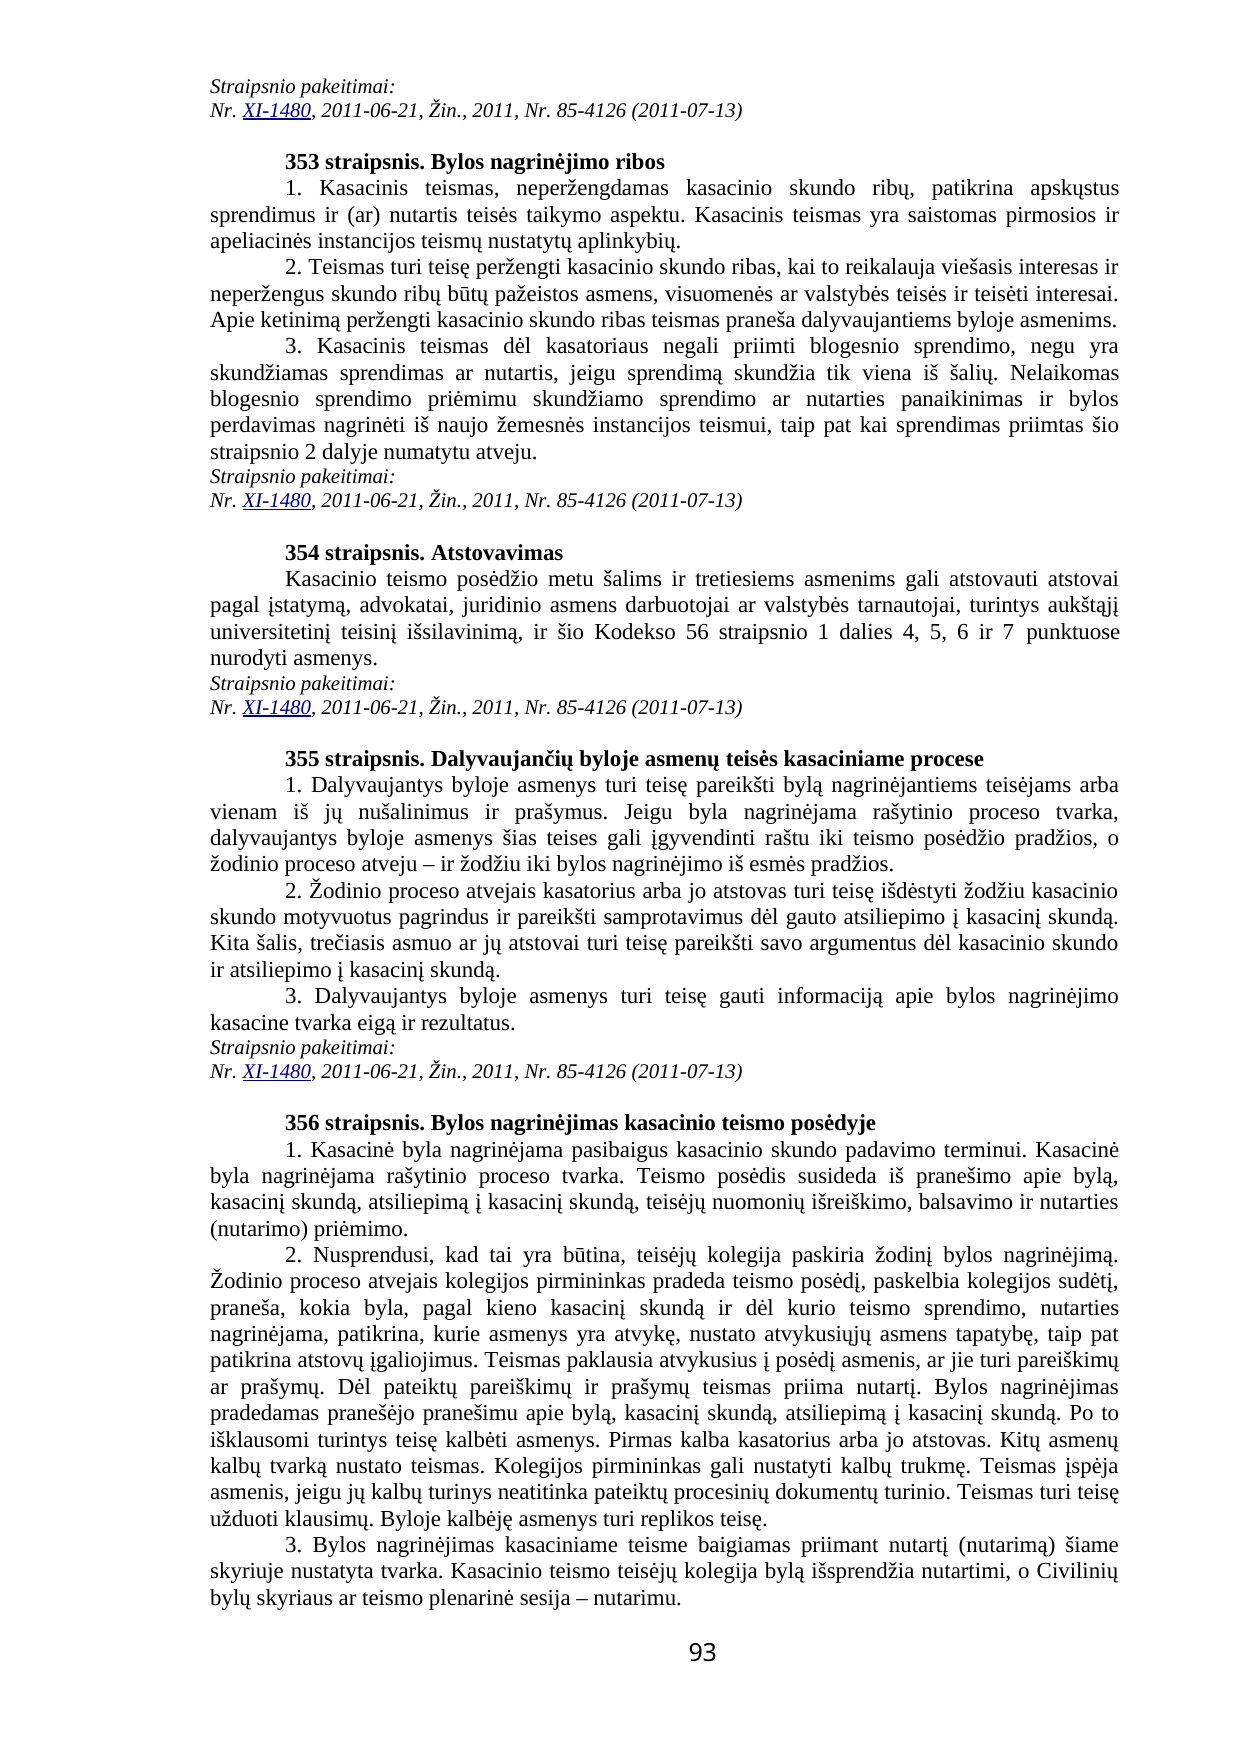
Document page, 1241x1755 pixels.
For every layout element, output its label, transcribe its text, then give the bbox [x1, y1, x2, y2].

text 353 straipsnis. Bylos nagrinėjimo ribos [210, 148, 1120, 174]
text 2. Žodinio proceso atvejais kasatorius arba jo atstovas turi teisę išdėstyti žodžiu kasacinio skundo motyvuotus pagrindus ir pareikšti samprotavimus dėl gauto atsiliepimo į kasacinį skundą. Kita šalis, trečiasis asmuo ar jų atstovai turi teisę pareikšti savo argumentus dėl kasacinio skundo ir atsiliepimo į kasacinį skundą. [210, 877, 1120, 982]
text Straipsnio pakeitimai: [210, 1035, 1120, 1059]
text 3. Bylos nagrinėjimas kasaciniame teisme baigiamas priimant nutartį (nutarimą) šiame skyriuje nustatyta tvarka. Kasacinio teismo teisėjų kolegija bylą išsprendžia nutartimi, o Civilinių bylų skyriaus ar teismo plenarinė sesija – nutarimu. [210, 1531, 1120, 1610]
text Nr. XI-1480, 2011-06-21, Žin., 2011, Nr. 85-4126 (2011-07-13) [210, 98, 1120, 122]
text 3. Kasacinis teismas dėl kasatoriaus negali priimti blogesnio sprendimo, negu yra skundžiamas sprendimas ar nutartis, jeigu sprendimą skundžia tik viena iš šalių. Nelaikomas blogesnio sprendimo priėmimu skundžiamo sprendimo ar nutarties panaikinimas ir bylos perdavimas nagrinėti iš naujo žemesnės instancijos teismui, taip pat kai sprendimas priimtas šio straipsnio 2 dalyje numatytu atveju. [210, 332, 1120, 464]
text Straipsnio pakeitimai: [210, 671, 1120, 694]
text 356 straipsnis. Bylos nagrinėjimas kasacinio teismo posėdyje [210, 1109, 1120, 1136]
text 3. Dalyvaujantys byloje asmenys turi teisę gauti informaciją apie bylos nagrinėjimo kasacine tvarka eigą ir rezultatus. [210, 982, 1120, 1035]
text Nr. XI-1480, 2011-06-21, Žin., 2011, Nr. 85-4126 (2011-07-13) [210, 1059, 1120, 1083]
text 2. Teismas turi teisę peržengti kasacinio skundo ribas, kai to reikalauja viešasis interesas ir neperžengus skundo ribų būtų pažeistos asmens, visuomenės ar valstybės teisės ir teisėti interesai. Apie ketinimą peržengti kasacinio skundo ribas teismas praneša dalyvaujantiems byloje asmenims. [210, 253, 1120, 332]
text 1. Kasacinis teismas, neperžengdamas kasacinio skundo ribų, patikrina apskųstus sprendimus ir (ar) nutartis teisės taikymo aspektu. Kasacinis teismas yra saistomas pirmosios ir apeliacinės instancijos teismų nustatytų aplinkybių. [210, 174, 1120, 253]
text Straipsnio pakeitimai: [210, 464, 1120, 488]
text Kasacinio teismo posėdžio metu šalims ir tretiesiems asmenims gali atstovauti atstovai pagal įstatymą, advokatai, juridinio asmens darbuotojai ar valstybės tarnautojai, turintys aukštąjį universitetinį teisinį išsilavinimą, ir šio Kodekso 56 straipsnio 1 dalies 4, 5, 6 ir 7 punktuose nurodyti asmenys. [210, 565, 1120, 671]
text Nr. XI-1480, 2011-06-21, Žin., 2011, Nr. 85-4126 (2011-07-13) [210, 694, 1120, 719]
text 1. Dalyvaujantys byloje asmenys turi teisę pareikšti bylą nagrinėjantiems teisėjams arba vienam iš jų nušalinimus ir prašymus. Jeigu byla nagrinėjama rašytinio proceso tvarka, dalyvaujantys byloje asmenys šias teises gali įgyvendinti raštu iki teismo posėdžio pradžios, o žodinio proceso atveju – ir žodžiu iki bylos nagrinėjimo iš esmės pradžios. [210, 771, 1120, 877]
text 354 straipsnis. Atstovavimas [210, 539, 1120, 565]
text 2. Nusprendusi, kad tai yra būtina, teisėjų kolegija paskiria žodinį bylos nagrinėjimą. Žodinio proceso atvejais kolegijos pirmininkas pradeda teismo posėdį, paskelbia kolegijos sudėtį, praneša, kokia byla, pagal kieno kasacinį skundą ir dėl kurio teismo sprendimo, nutarties nagrinėjama, patikrina, kurie asmenys yra atvykę, nustato atvykusiųjų asmens tapatybę, taip pat patikrina atstovų įgaliojimus. Teismas paklausia atvykusius į posėdį asmenis, ar jie turi pareiškimų ar prašymų. Dėl pateiktų pareiškimų ir prašymų teismas priima nutartį. Bylos nagrinėjimas pradedamas pranešėjo pranešimu apie bylą, kasacinį skundą, atsiliepimą į kasacinį skundą. Po to išklausomi turintys teisę kalbėti asmenys. Pirmas kalba kasatorius arba jo atstovas. Kitų asmenų kalbų tvarką nustato teismas. Kolegijos pirmininkas gali nustatyti kalbų trukmę. Teismas įspėja asmenis, jeigu jų kalbų turinys neatitinka pateiktų procesinių dokumentų turinio. Teismas turi teisę užduoti klausimų. Byloje kalbėję asmenys turi replikos teisę. [210, 1241, 1120, 1531]
text 355 straipsnis. Dalyvaujančių byloje asmenų teisės kasaciniame procese [210, 745, 1120, 771]
text Nr. XI-1480, 2011-06-21, Žin., 2011, Nr. 85-4126 (2011-07-13) [210, 488, 1120, 512]
text 1. Kasacinė byla nagrinėjama pasibaigus kasacinio skundo padavimo terminui. Kasacinė byla nagrinėjama rašytinio proceso tvarka. Teismo posėdis susideda iš pranešimo apie bylą, kasacinį skundą, atsiliepimą į kasacinį skundą, teisėjų nuomonių išreiškimo, balsavimo ir nutarties (nutarimo) priėmimo. [210, 1136, 1120, 1241]
text Straipsnio pakeitimai: [210, 73, 1120, 98]
